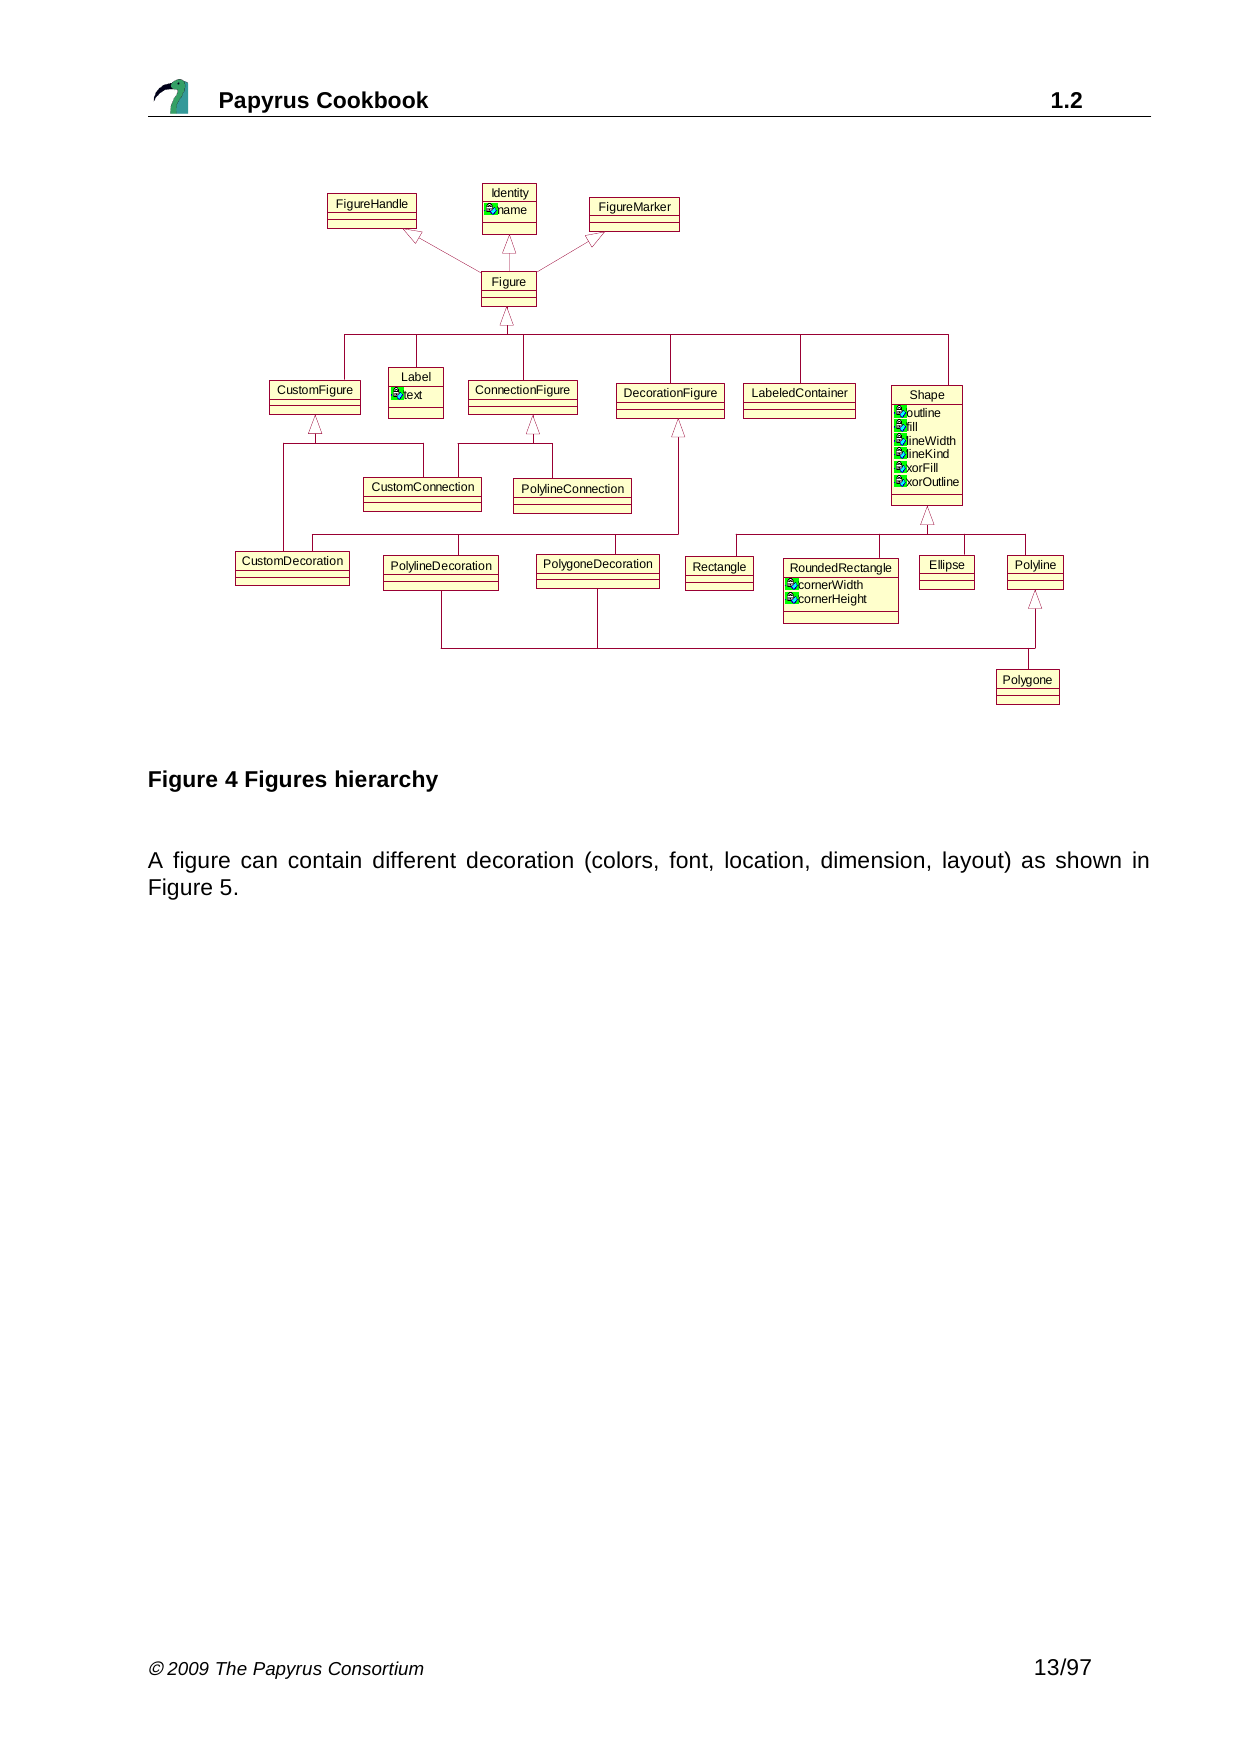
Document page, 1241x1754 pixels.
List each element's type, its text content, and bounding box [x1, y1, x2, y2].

text Figure 4 Figures hierarchy [148, 765, 1151, 792]
picture [153, 79, 189, 114]
text A figure can contain different decoration (colors, font, location, dimension, layout) as shown in Figure 5. [148, 846, 1151, 901]
